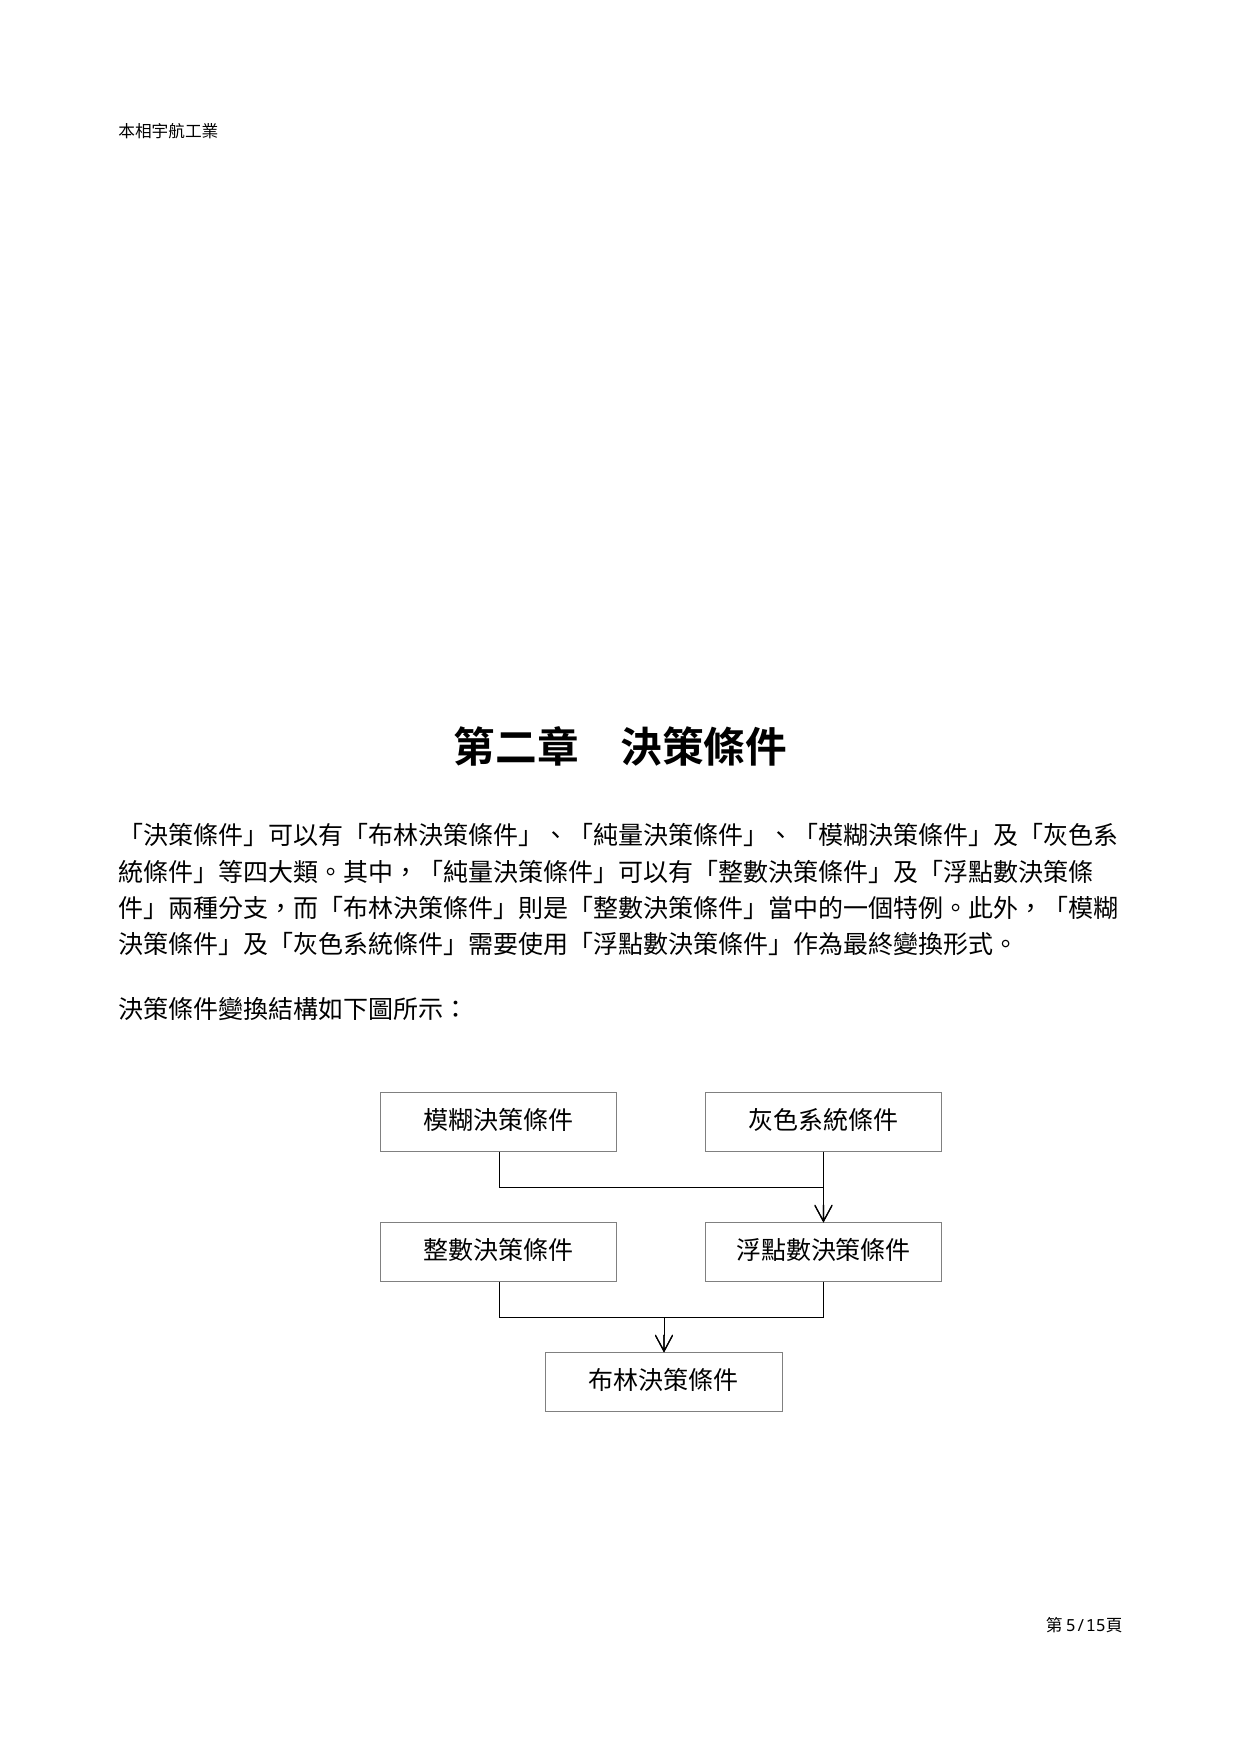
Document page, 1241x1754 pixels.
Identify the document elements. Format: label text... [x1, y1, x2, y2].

text 決策條件變換結構如下圖所示： [118, 989, 1122, 1026]
text 「決策條件」可以有「布林決策條件」、「純量決策條件」、「模糊決策條件」及「灰色系統條件」等四大類。其中，「純量決策條件」可以有「整數決策條件」及「浮點數決策條件」兩種分支，而「布林決策條件」則是「整數決策條件」當中的一個特例。此外，「模糊決策條件」及「灰色系統條件」需要使用「浮點數決策條件」作為最終變換形式。 [118, 816, 1122, 961]
subtitle 第二章 決策條件 [118, 714, 1122, 774]
